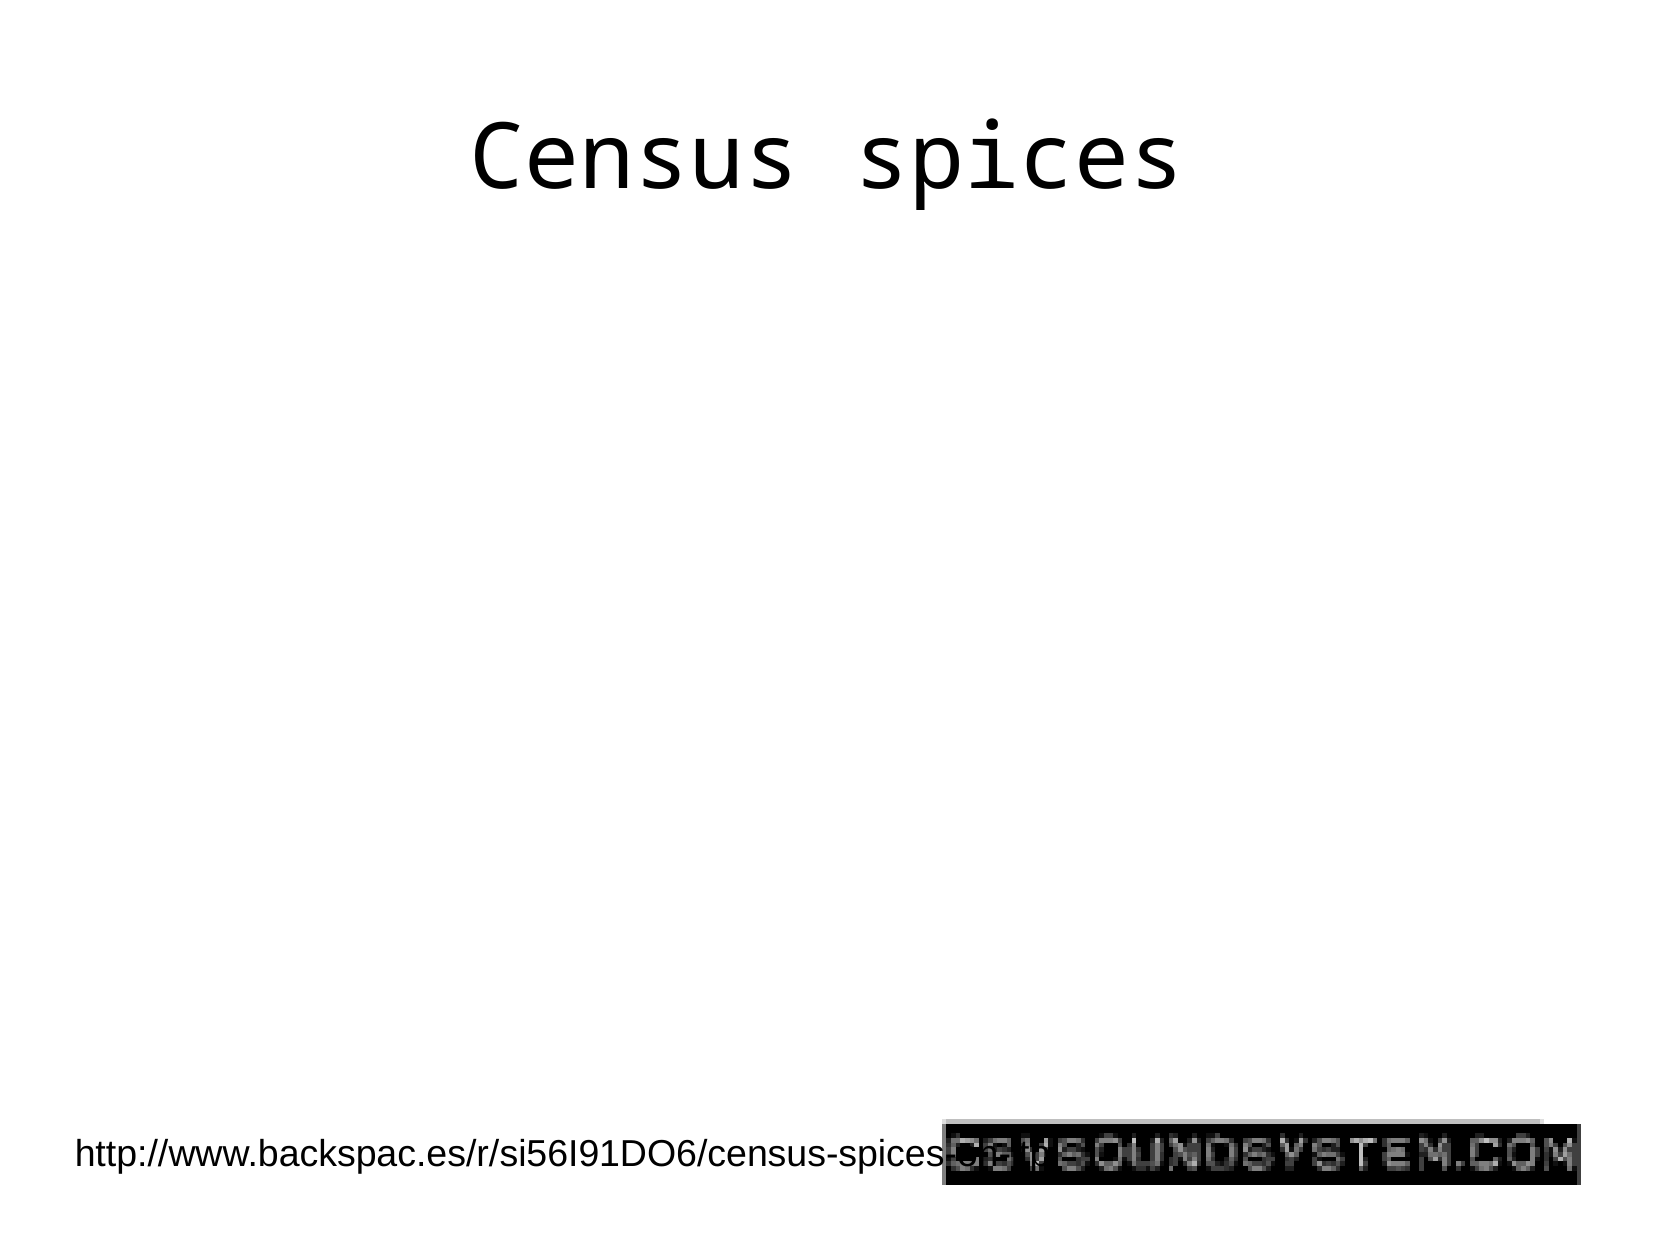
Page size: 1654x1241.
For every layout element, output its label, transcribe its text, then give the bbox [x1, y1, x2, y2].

text_box http://www.backspac.es/r/si56I91DO6/census-spices-on-itp [60, 1125, 892, 1187]
picture [933, 1064, 1591, 1185]
picture [933, 1157, 939, 1164]
title Census spices [82, 49, 1571, 257]
